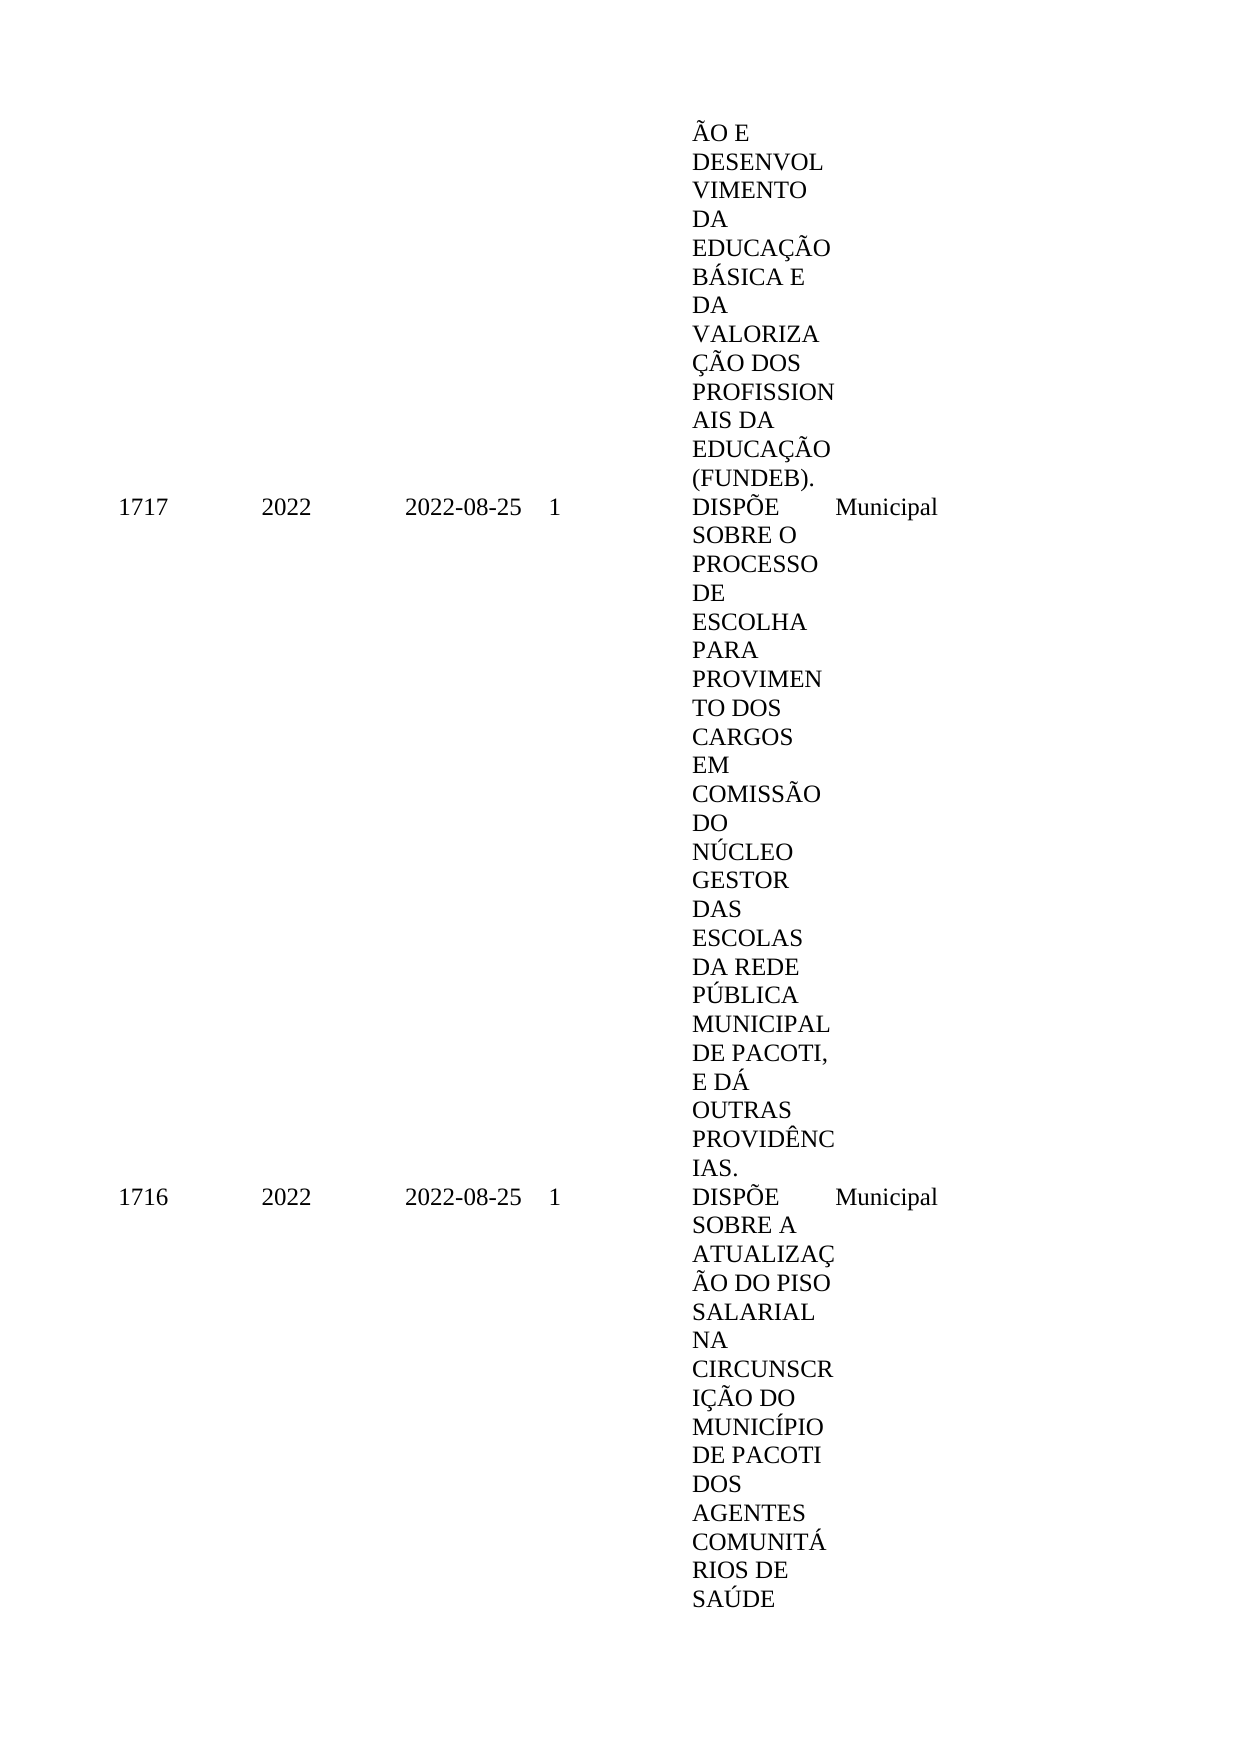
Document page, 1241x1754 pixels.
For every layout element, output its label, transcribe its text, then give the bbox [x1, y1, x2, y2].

table_cell DISPÕE SOBRE A ATUALIZAÇÃO DO PISO SALARIAL NA CIRCUNSCRIÇÃO DO MUNICÍPIO DE PACOTI DOS AGENTES COMUNITÁRIOS DE SAÚDE [692, 1182, 835, 1613]
table_cell Municipal [835, 492, 979, 1182]
table_cell 2022-08-25 [405, 1182, 548, 1613]
table_cell [979, 492, 1122, 1182]
table_cell [405, 118, 548, 492]
table_cell 1 [548, 1182, 692, 1613]
table_cell 1 [548, 492, 692, 1182]
table_cell DISPÕE SOBRE O PROCESSO DE ESCOLHA PARA PROVIMENTO DOS CARGOS EM COMISSÃO DO NÚCLEO GESTOR DAS ESCOLAS DA REDE PÚBLICA MUNICIPAL DE PACOTI, E DÁ OUTRAS PROVIDÊNCIAS. [692, 492, 835, 1182]
table_cell 1716 [118, 1182, 261, 1613]
table_cell [548, 118, 692, 492]
table_cell ÃO E DESENVOLVIMENTO DA EDUCAÇÃO BÁSICA E DA VALORIZAÇÃO DOS PROFISSIONAIS DA EDUCAÇÃO (FUNDEB). [692, 118, 835, 492]
table_cell [118, 118, 261, 492]
table_cell 2022-08-25 [405, 492, 548, 1182]
table_cell 2022 [261, 1182, 405, 1613]
table_cell 2022 [261, 492, 405, 1182]
table_cell [261, 118, 405, 492]
table_cell 1717 [118, 492, 261, 1182]
table_cell [979, 1182, 1122, 1613]
table_cell Municipal [835, 1182, 979, 1613]
table_cell [979, 118, 1122, 492]
table_cell [835, 118, 979, 492]
